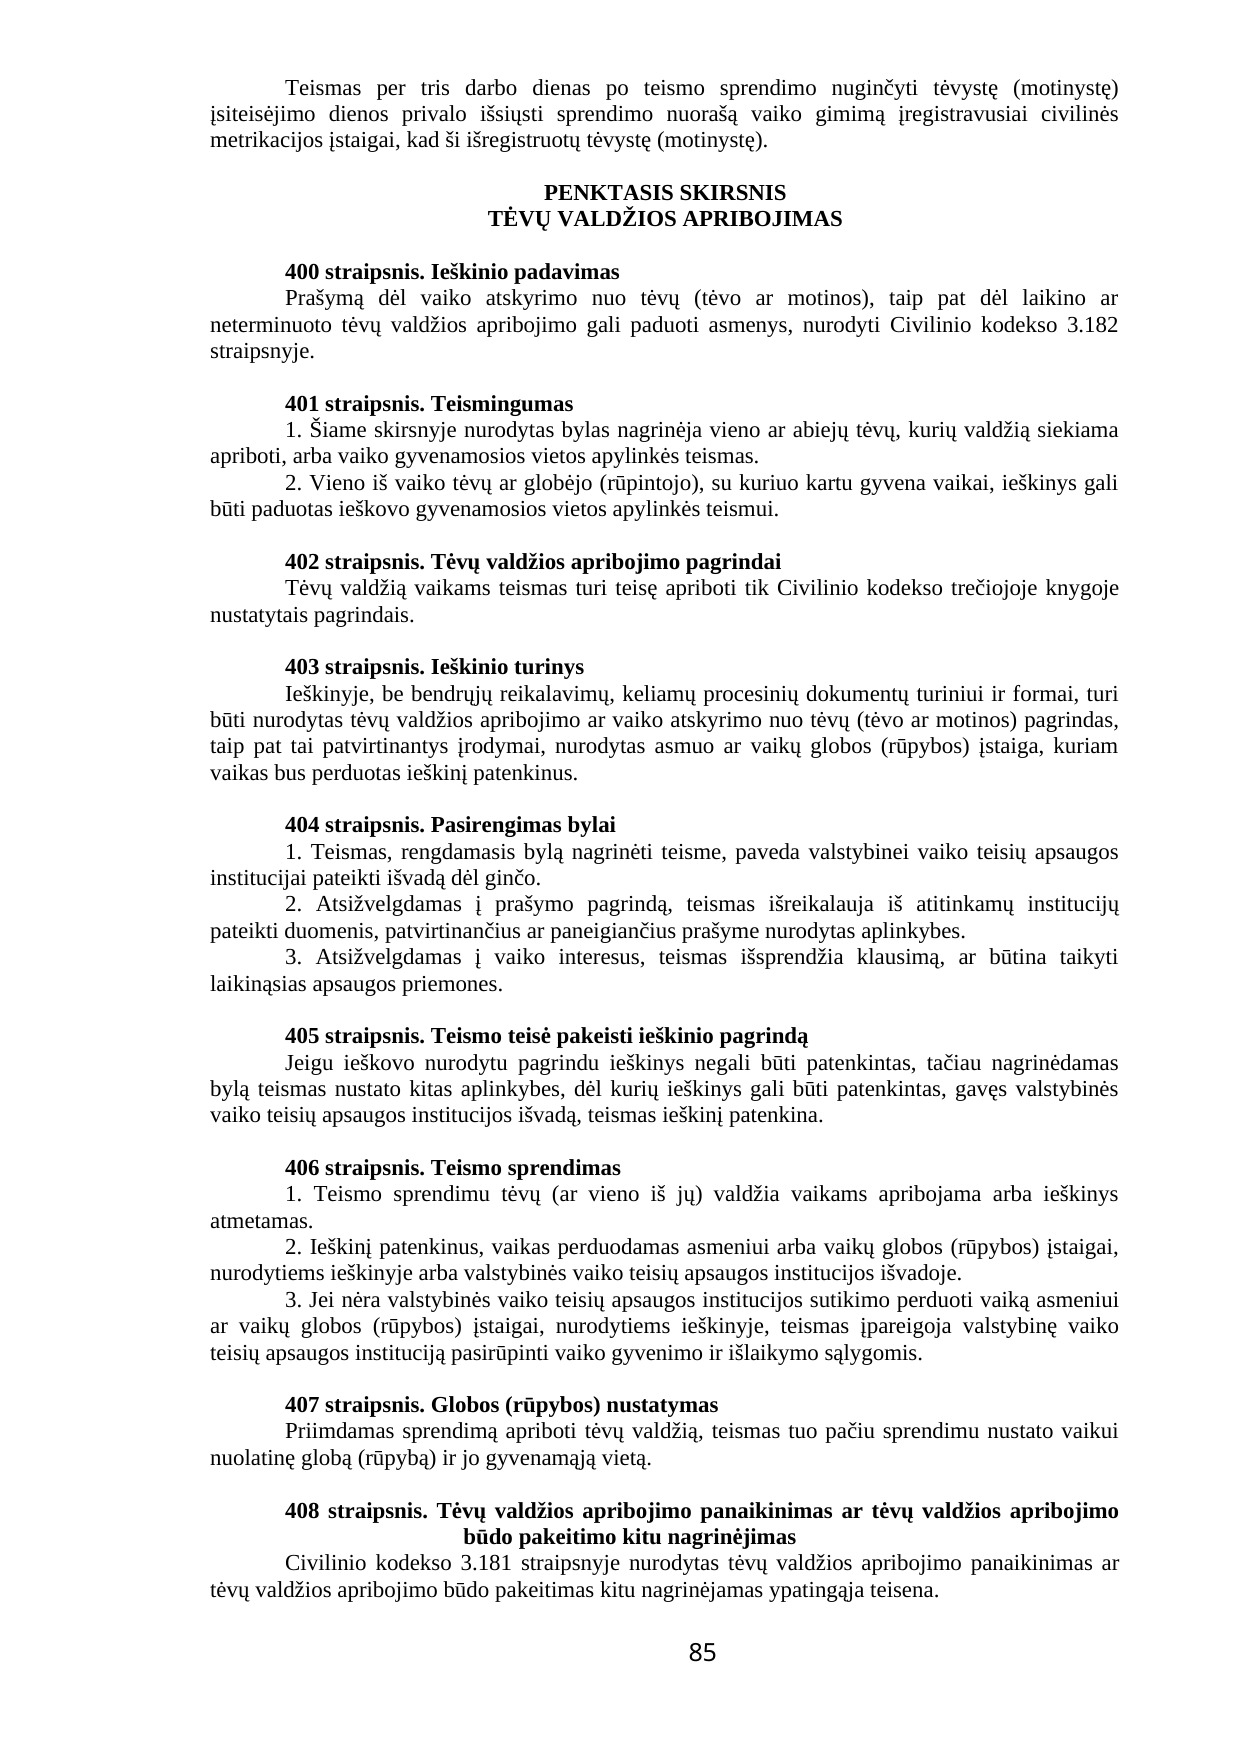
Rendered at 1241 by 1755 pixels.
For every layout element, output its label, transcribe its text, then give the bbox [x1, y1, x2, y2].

text 405 straipsnis. Teismo teisė pakeisti ieškinio pagrindą [210, 1022, 1120, 1049]
text 400 straipsnis. Ieškinio padavimas [210, 258, 1120, 284]
text 404 straipsnis. Pasirengimas bylai [210, 811, 1120, 838]
text 402 straipsnis. Tėvų valdžios apribojimo pagrindai [210, 548, 1120, 574]
subtitle PENKTASIS SKIRSNIS [210, 179, 1120, 205]
text Ieškinyje, be bendrųjų reikalavimų, keliamų procesinių dokumentų turiniui ir formai, turi būti nurodytas tėvų valdžios apribojimo ar vaiko atskyrimo nuo tėvų (tėvo ar motinos) pagrindas, taip pat tai patvirtinantys įrodymai, nurodytas asmuo ar vaikų globos (rūpybos) įstaiga, kuriam vaikas bus perduotas ieškinį patenkinus. [210, 680, 1120, 785]
text 2. Vieno iš vaiko tėvų ar globėjo (rūpintojo), su kuriuo kartu gyvena vaikai, ieškinys gali būti paduotas ieškovo gyvenamosios vietos apylinkės teismui. [210, 469, 1120, 522]
text Priimdamas sprendimą apriboti tėvų valdžią, teismas tuo pačiu sprendimu nustato vaikui nuolatinę globą (rūpybą) ir jo gyvenamąją vietą. [210, 1418, 1120, 1470]
text 2. Ieškinį patenkinus, vaikas perduodamas asmeniui arba vaikų globos (rūpybos) įstaigai, nurodytiems ieškinyje arba valstybinės vaiko teisių apsaugos institucijos išvadoje. [210, 1233, 1120, 1286]
text 1. Teismo sprendimu tėvų (ar vieno iš jų) valdžia vaikams apribojama arba ieškinys atmetamas. [210, 1180, 1120, 1233]
text 2. Atsižvelgdamas į prašymo pagrindą, teismas išreikalauja iš atitinkamų institucijų pateikti duomenis, patvirtinančius ar paneigiančius prašyme nurodytas aplinkybes. [210, 891, 1120, 943]
text 1. Teismas, rengdamasis bylą nagrinėti teisme, paveda valstybinei vaiko teisių apsaugos institucijai pateikti išvadą dėl ginčo. [210, 838, 1120, 891]
text Tėvų valdžią vaikams teismas turi teisę apriboti tik Civilinio kodekso trečiojoje knygoje nustatytais pagrindais. [210, 574, 1120, 627]
text 401 straipsnis. Teismingumas [210, 390, 1120, 416]
text 408 straipsnis. Tėvų valdžios apribojimo panaikinimas ar tėvų valdžios apribojimo būdo pakeitimo kitu nagrinėjimas [285, 1497, 1120, 1549]
text 3. Atsižvelgdamas į vaiko interesus, teismas išsprendžia klausimą, ar būtina taikyti laikinąsias apsaugos priemones. [210, 943, 1120, 996]
text 403 straipsnis. Ieškinio turinys [210, 653, 1120, 680]
text 407 straipsnis. Globos (rūpybos) nustatymas [210, 1391, 1120, 1418]
subtitle TĖVŲ VALDŽIOS APRIBOJIMAS [210, 205, 1120, 232]
text Civilinio kodekso 3.181 straipsnyje nurodytas tėvų valdžios apribojimo panaikinimas ar tėvų valdžios apribojimo būdo pakeitimas kitu nagrinėjamas ypatingąja teisena. [210, 1549, 1120, 1602]
text Jeigu ieškovo nurodytu pagrindu ieškinys negali būti patenkintas, tačiau nagrinėdamas bylą teismas nustato kitas aplinkybes, dėl kurių ieškinys gali būti patenkintas, gavęs valstybinės vaiko teisių apsaugos institucijos išvadą, teismas ieškinį patenkina. [210, 1049, 1120, 1128]
text Teismas per tris darbo dienas po teismo sprendimo nuginčyti tėvystę (motinystę) įsiteisėjimo dienos privalo išsiųsti sprendimo nuorašą vaiko gimimą įregistravusiai civilinės metrikacijos įstaigai, kad ši išregistruotų tėvystę (motinystę). [210, 73, 1120, 153]
text Prašymą dėl vaiko atskyrimo nuo tėvų (tėvo ar motinos), taip pat dėl laikino ar neterminuoto tėvų valdžios apribojimo gali paduoti asmenys, nurodyti Civilinio kodekso 3.182 straipsnyje. [210, 284, 1120, 363]
text 406 straipsnis. Teismo sprendimas [210, 1154, 1120, 1180]
text 3. Jei nėra valstybinės vaiko teisių apsaugos institucijos sutikimo perduoti vaiką asmeniui ar vaikų globos (rūpybos) įstaigai, nurodytiems ieškinyje, teismas įpareigoja valstybinę vaiko teisių apsaugos instituciją pasirūpinti vaiko gyvenimo ir išlaikymo sąlygomis. [210, 1286, 1120, 1365]
text 1. Šiame skirsnyje nurodytas bylas nagrinėja vieno ar abiejų tėvų, kurių valdžią siekiama apriboti, arba vaiko gyvenamosios vietos apylinkės teismas. [210, 416, 1120, 469]
